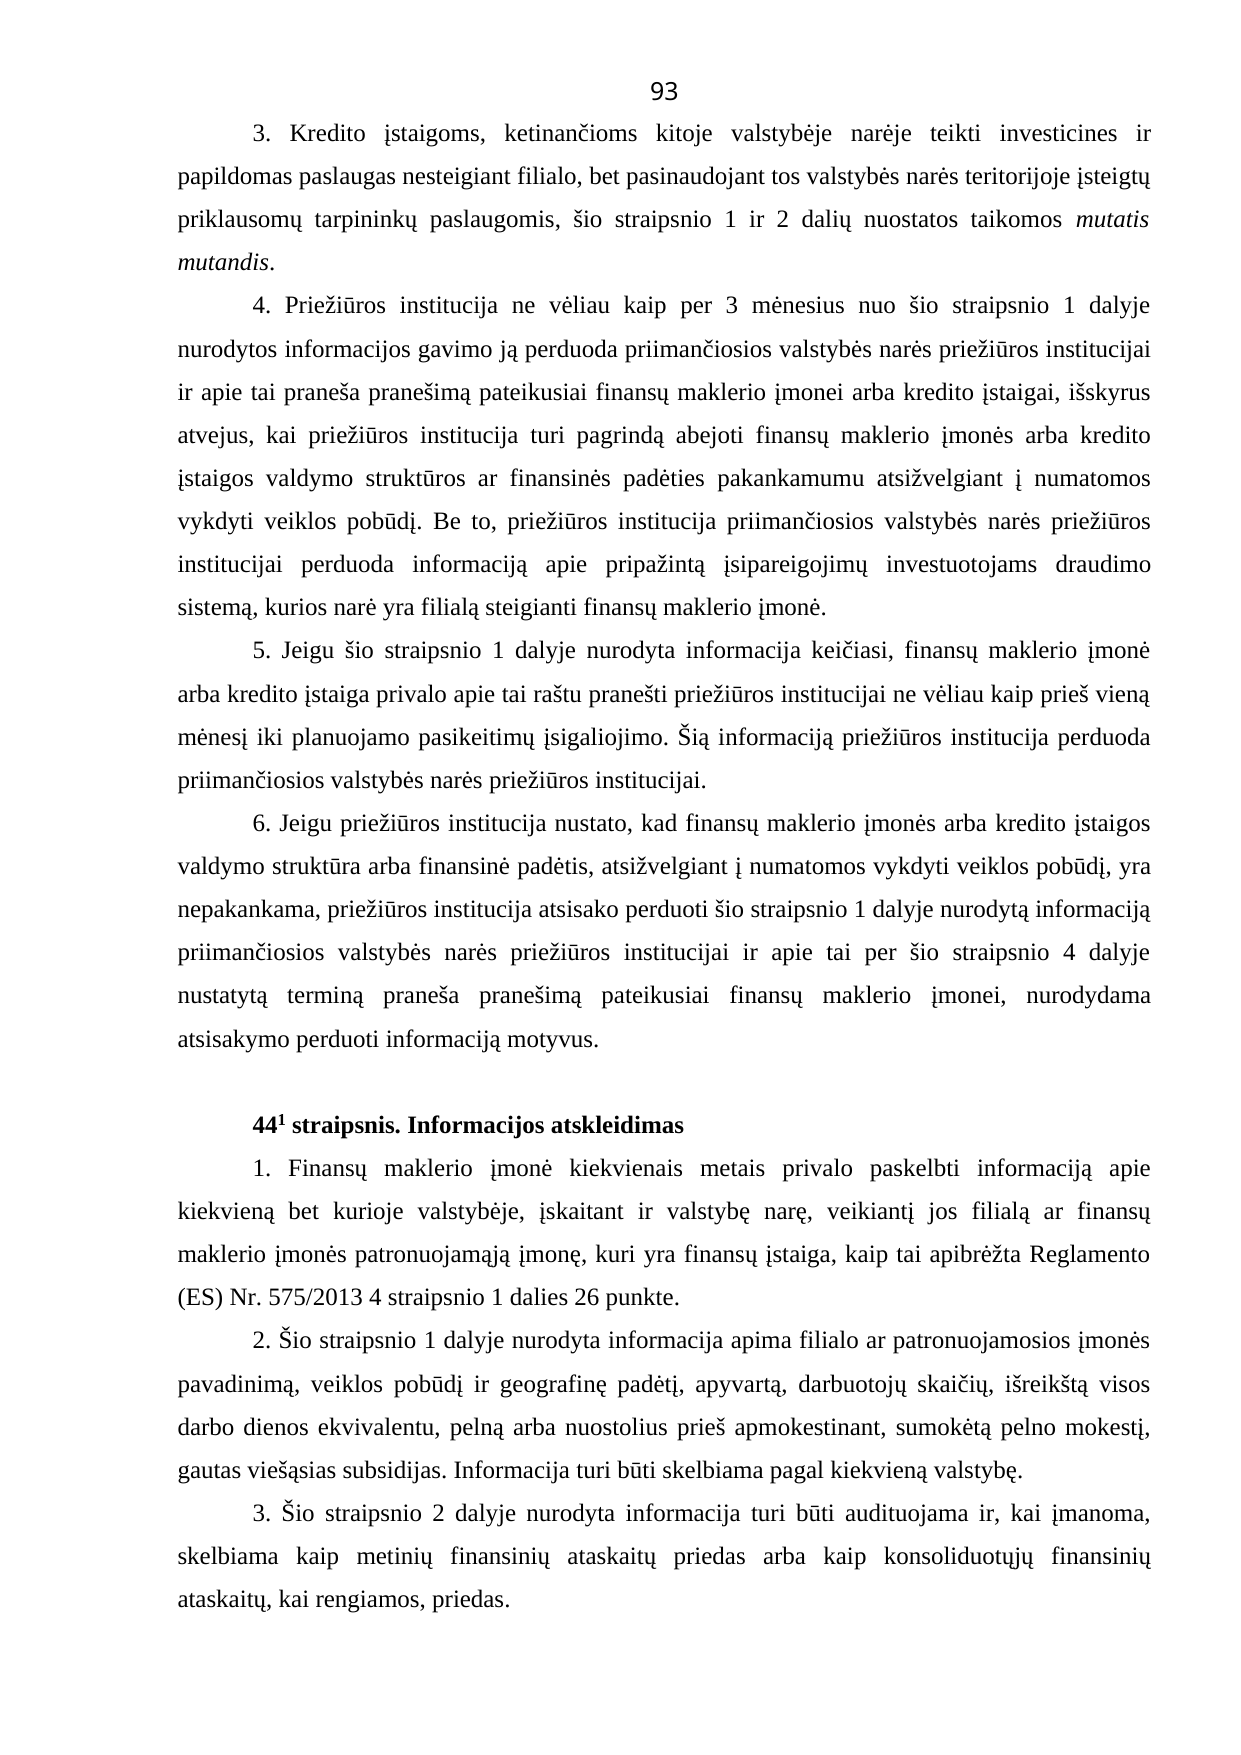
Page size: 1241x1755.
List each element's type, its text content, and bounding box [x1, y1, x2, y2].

text 4. Priežiūros institucija ne vėliau kaip per 3 mėnesius nuo šio straipsnio 1 dalyje nurodytos informacijos gavimo ją perduoda priimančiosios valstybės narės priežiūros institucijai ir apie tai praneša pranešimą pateikusiai finansų maklerio įmonei arba kredito įstaigai, išskyrus atvejus, kai priežiūros institucija turi pagrindą abejoti finansų maklerio įmonės arba kredito įstaigos valdymo struktūros ar finansinės padėties pakankamumu atsižvelgiant į numatomos vykdyti veiklos pobūdį. Be to, priežiūros institucija priimančiosios valstybės narės priežiūros institucijai perduoda informaciją apie pripažintą įsipareigojimų investuotojams draudimo sistemą, kurios narė yra filialą steigianti finansų maklerio įmonė. [177, 291, 1152, 621]
text 6. Jeigu priežiūros institucija nustato, kad finansų maklerio įmonės arba kredito įstaigos valdymo struktūra arba finansinė padėtis, atsižvelgiant į numatomos vykdyti veiklos pobūdį, yra nepakankama, priežiūros institucija atsisako perduoti šio straipsnio 1 dalyje nurodytą informaciją priimančiosios valstybės narės priežiūros institucijai ir apie tai per šio straipsnio 4 dalyje nustatytą terminą praneša pranešimą pateikusiai finansų maklerio įmonei, nurodydama atsisakymo perduoti informaciją motyvus. [177, 808, 1152, 1052]
text 1. Finansų maklerio įmonė kiekvienais metais privalo paskelbti informaciją apie kiekvieną bet kurioje valstybėje, įskaitant ir valstybę narę, veikiantį jos filialą ar finansų maklerio įmonės patronuojamąją įmonę, kuri yra finansų įstaiga, kaip tai apibrėžta Reglamento (ES) Nr. 575/2013 4 straipsnio 1 dalies 26 punkte. [177, 1153, 1152, 1311]
text 441 straipsnis. Informacijos atskleidimas [177, 1110, 1152, 1139]
text 3. Kredito įstaigoms, ketinančioms kitoje valstybėje narėje teikti investicines ir papildomas paslaugas nesteigiant filialo, bet pasinaudojant tos valstybės narės teritorijoje įsteigtų priklausomų tarpininkų paslaugomis, šio straipsnio 1 ir 2 dalių nuostatos taikomos mutatis mutandis. [177, 118, 1152, 276]
text 5. Jeigu šio straipsnio 1 dalyje nurodyta informacija keičiasi, finansų maklerio įmonė arba kredito įstaiga privalo apie tai raštu pranešti priežiūros institucijai ne vėliau kaip prieš vieną mėnesį iki planuojamo pasikeitimų įsigaliojimo. Šią informaciją priežiūros institucija perduoda priimančiosios valstybės narės priežiūros institucijai. [177, 636, 1152, 794]
text 3. Šio straipsnio 2 dalyje nurodyta informacija turi būti audituojama ir, kai įmanoma, skelbiama kaip metinių finansinių ataskaitų priedas arba kaip konsoliduotųjų finansinių ataskaitų, kai rengiamos, priedas. [177, 1498, 1152, 1613]
text 2. Šio straipsnio 1 dalyje nurodyta informacija apima filialo ar patronuojamosios įmonės pavadinimą, veiklos pobūdį ir geografinę padėtį, apyvartą, darbuotojų skaičių, išreikštą visos darbo dienos ekvivalentu, pelną arba nuostolius prieš apmokestinant, sumokėtą pelno mokestį, gautas viešąsias subsidijas. Informacija turi būti skelbiama pagal kiekvieną valstybę. [177, 1326, 1152, 1484]
